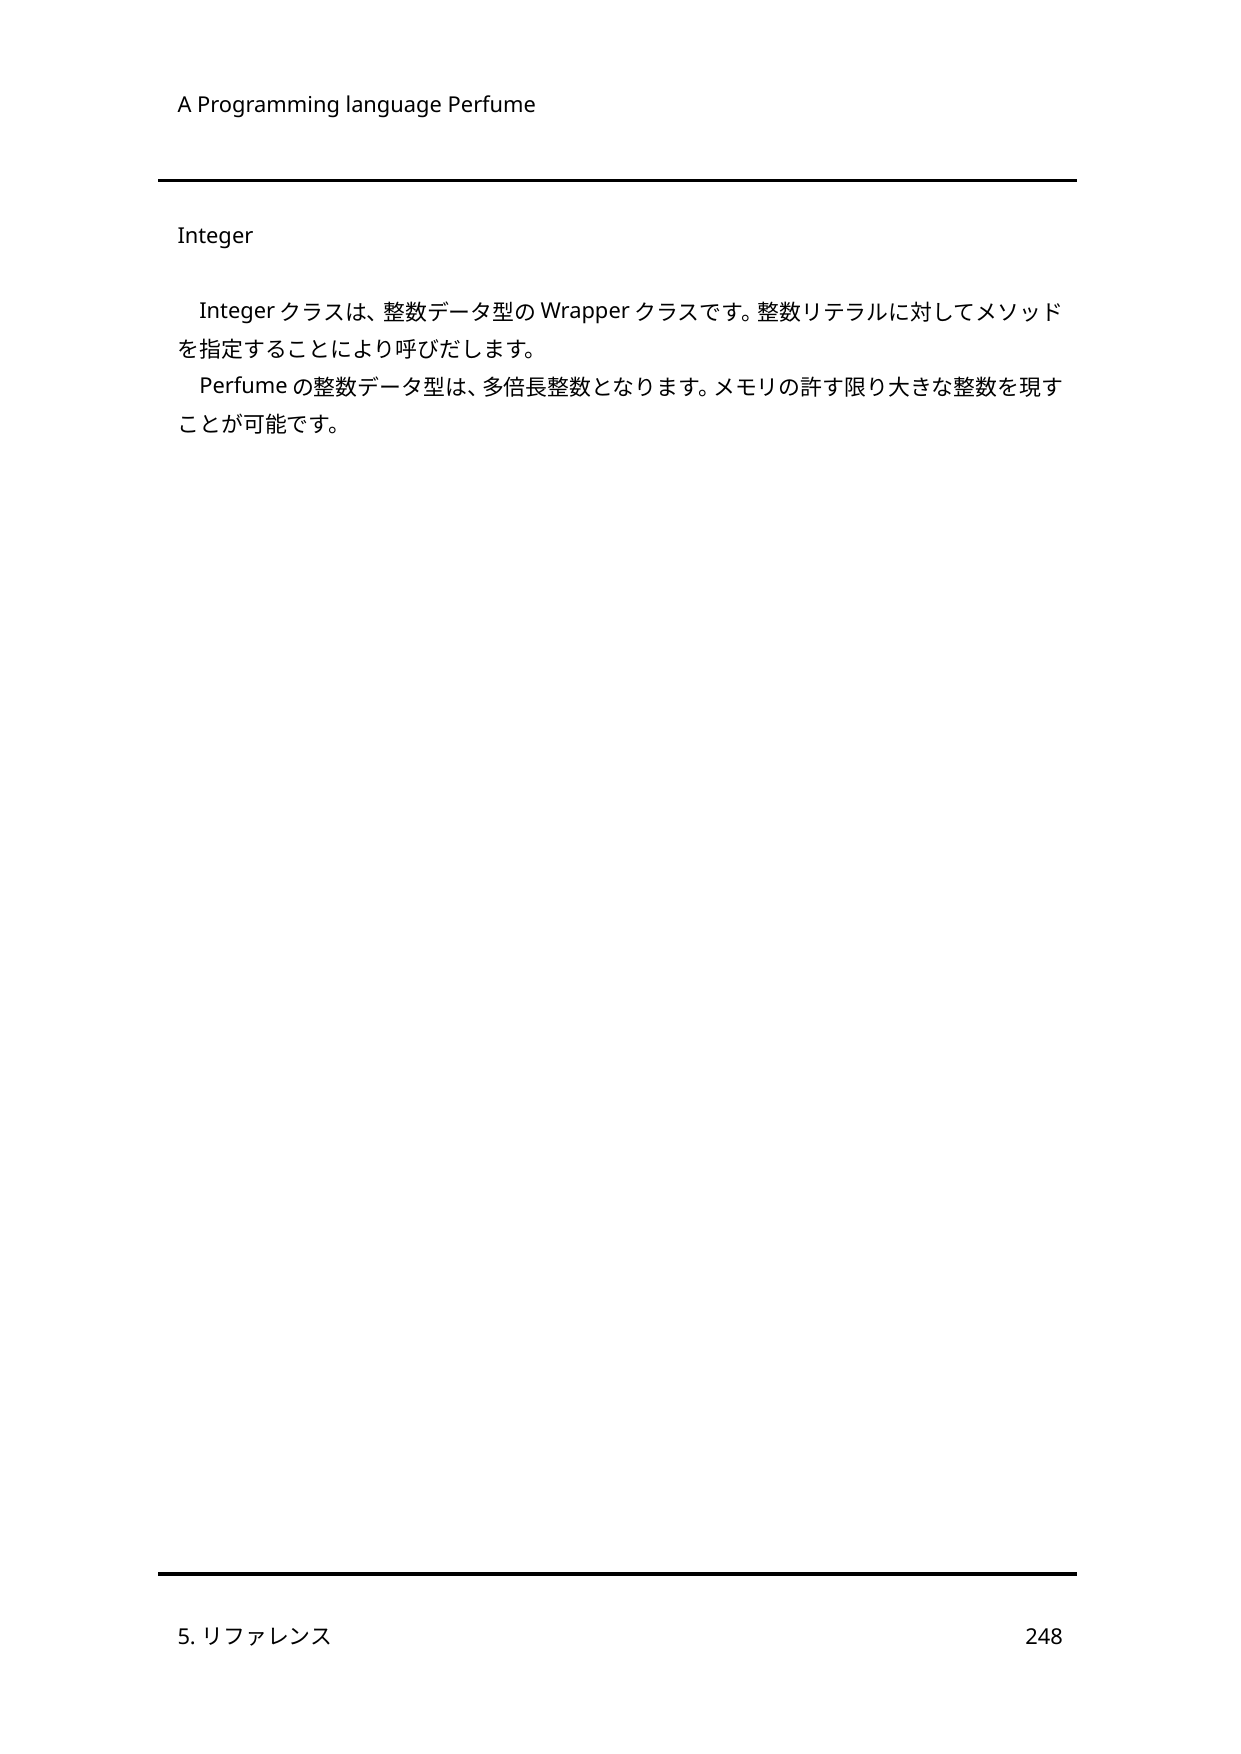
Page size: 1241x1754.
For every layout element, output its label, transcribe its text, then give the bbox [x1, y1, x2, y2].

text Perfumeの整数データ型は、多倍長整数となります。メモリの許す限り大きな整数を現すことが可能です。 [177, 367, 1063, 442]
subtitle Integer [177, 217, 1063, 254]
text Integerクラスは、整数データ型のWrapperクラスです。整数リテラルに対してメソッドを指定することにより呼びだします。 [177, 292, 1063, 367]
